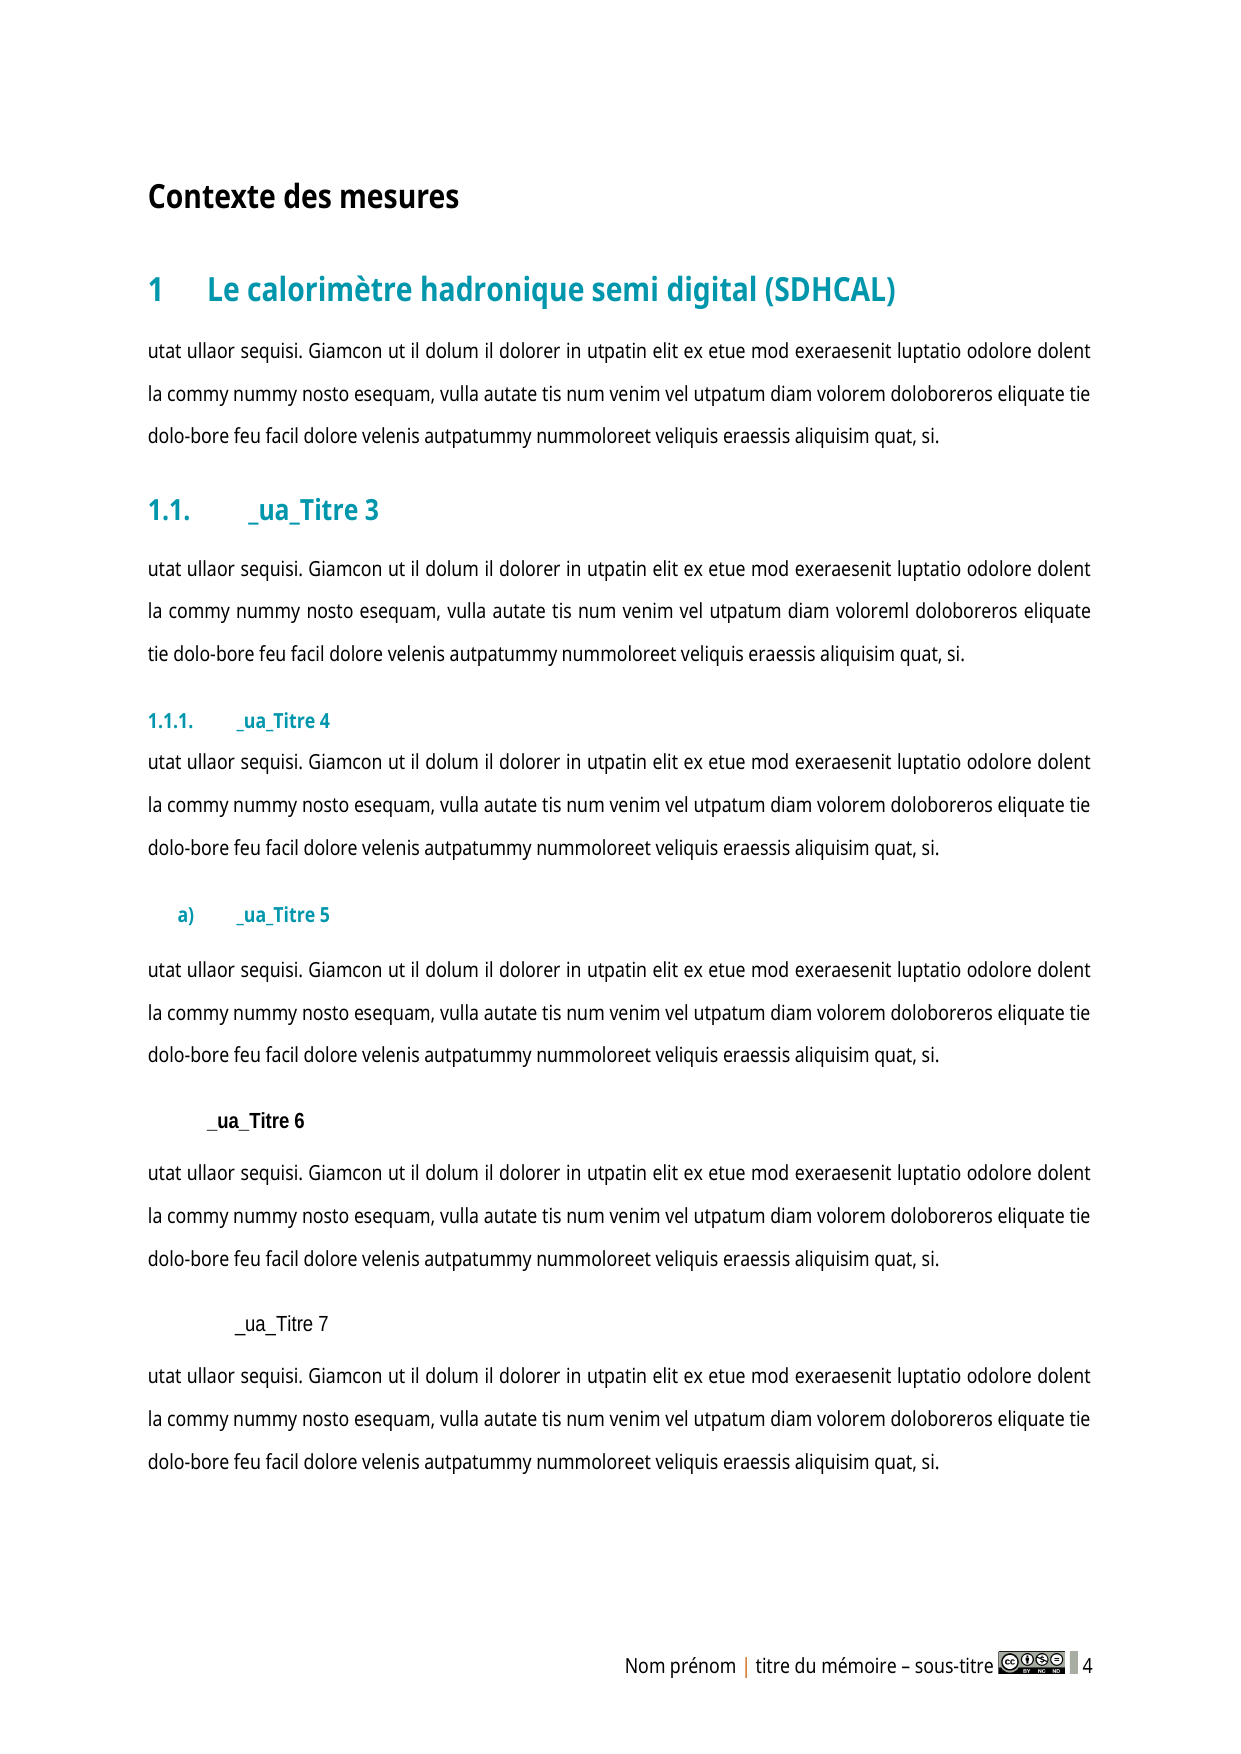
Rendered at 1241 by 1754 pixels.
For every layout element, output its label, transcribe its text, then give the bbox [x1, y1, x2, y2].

subtitle _ua_Titre 4 [148, 707, 1092, 735]
text utat ullaor sequisi. Giamcon ut il dolum il dolorer in utpatin elit ex etue mod exeraesenit luptatio odolore dolent la commy nummy nosto esequam, vulla autate tis num venim vel utpatum diam volorem doloboreros eliquate tie dolo-bore feu facil dolore velenis autpatummy nummoloreet veliquis eraessis aliquisim quat, si. [148, 955, 1092, 1069]
subtitle _ua_Titre 3 [148, 489, 1092, 529]
text utat ullaor sequisi. Giamcon ut il dolum il dolorer in utpatin elit ex etue mod exeraesenit luptatio odolore dolent la commy nummy nosto esequam, vulla autate tis num venim vel utpatum diam volorem doloboreros eliquate tie dolo-bore feu facil dolore velenis autpatummy nummoloreet veliquis eraessis aliquisim quat, si. [148, 1158, 1092, 1272]
subtitle _ua_Titre 7 [235, 1311, 1092, 1337]
subtitle _ua_Titre 6 [207, 1108, 1092, 1133]
subtitle Contexte des mesures [148, 173, 1092, 218]
picture [1069, 1651, 1078, 1674]
text utat ullaor sequisi. Giamcon ut il dolum il dolorer in utpatin elit ex etue mod exeraesenit luptatio odolore dolent la commy nummy nosto esequam, vulla autate tis num venim vel utpatum diam voloreml doloboreros eliquate tie dolo-bore feu facil dolore velenis autpatummy nummoloreet veliquis eraessis aliquisim quat, si. [148, 554, 1092, 667]
text utat ullaor sequisi. Giamcon ut il dolum il dolorer in utpatin elit ex etue mod exeraesenit luptatio odolore dolent la commy nummy nosto esequam, vulla autate tis num venim vel utpatum diam volorem doloboreros eliquate tie dolo-bore feu facil dolore velenis autpatummy nummoloreet veliquis eraessis aliquisim quat, si. [148, 1362, 1092, 1475]
text utat ullaor sequisi. Giamcon ut il dolum il dolorer in utpatin elit ex etue mod exeraesenit luptatio odolore dolent la commy nummy nosto esequam, vulla autate tis num venim vel utpatum diam volorem doloboreros eliquate tie dolo-bore feu facil dolore velenis autpatummy nummoloreet veliquis eraessis aliquisim quat, si. [148, 336, 1092, 450]
picture [998, 1651, 1065, 1674]
subtitle Le calorimètre hadronique semi digital (SDHCAL) [148, 266, 1092, 311]
text utat ullaor sequisi. Giamcon ut il dolum il dolorer in utpatin elit ex etue mod exeraesenit luptatio odolore dolent la commy nummy nosto esequam, vulla autate tis num venim vel utpatum diam volorem doloboreros eliquate tie dolo-bore feu facil dolore velenis autpatummy nummoloreet veliquis eraessis aliquisim quat, si. [148, 747, 1092, 861]
subtitle _ua_Titre 5 [177, 900, 1092, 929]
